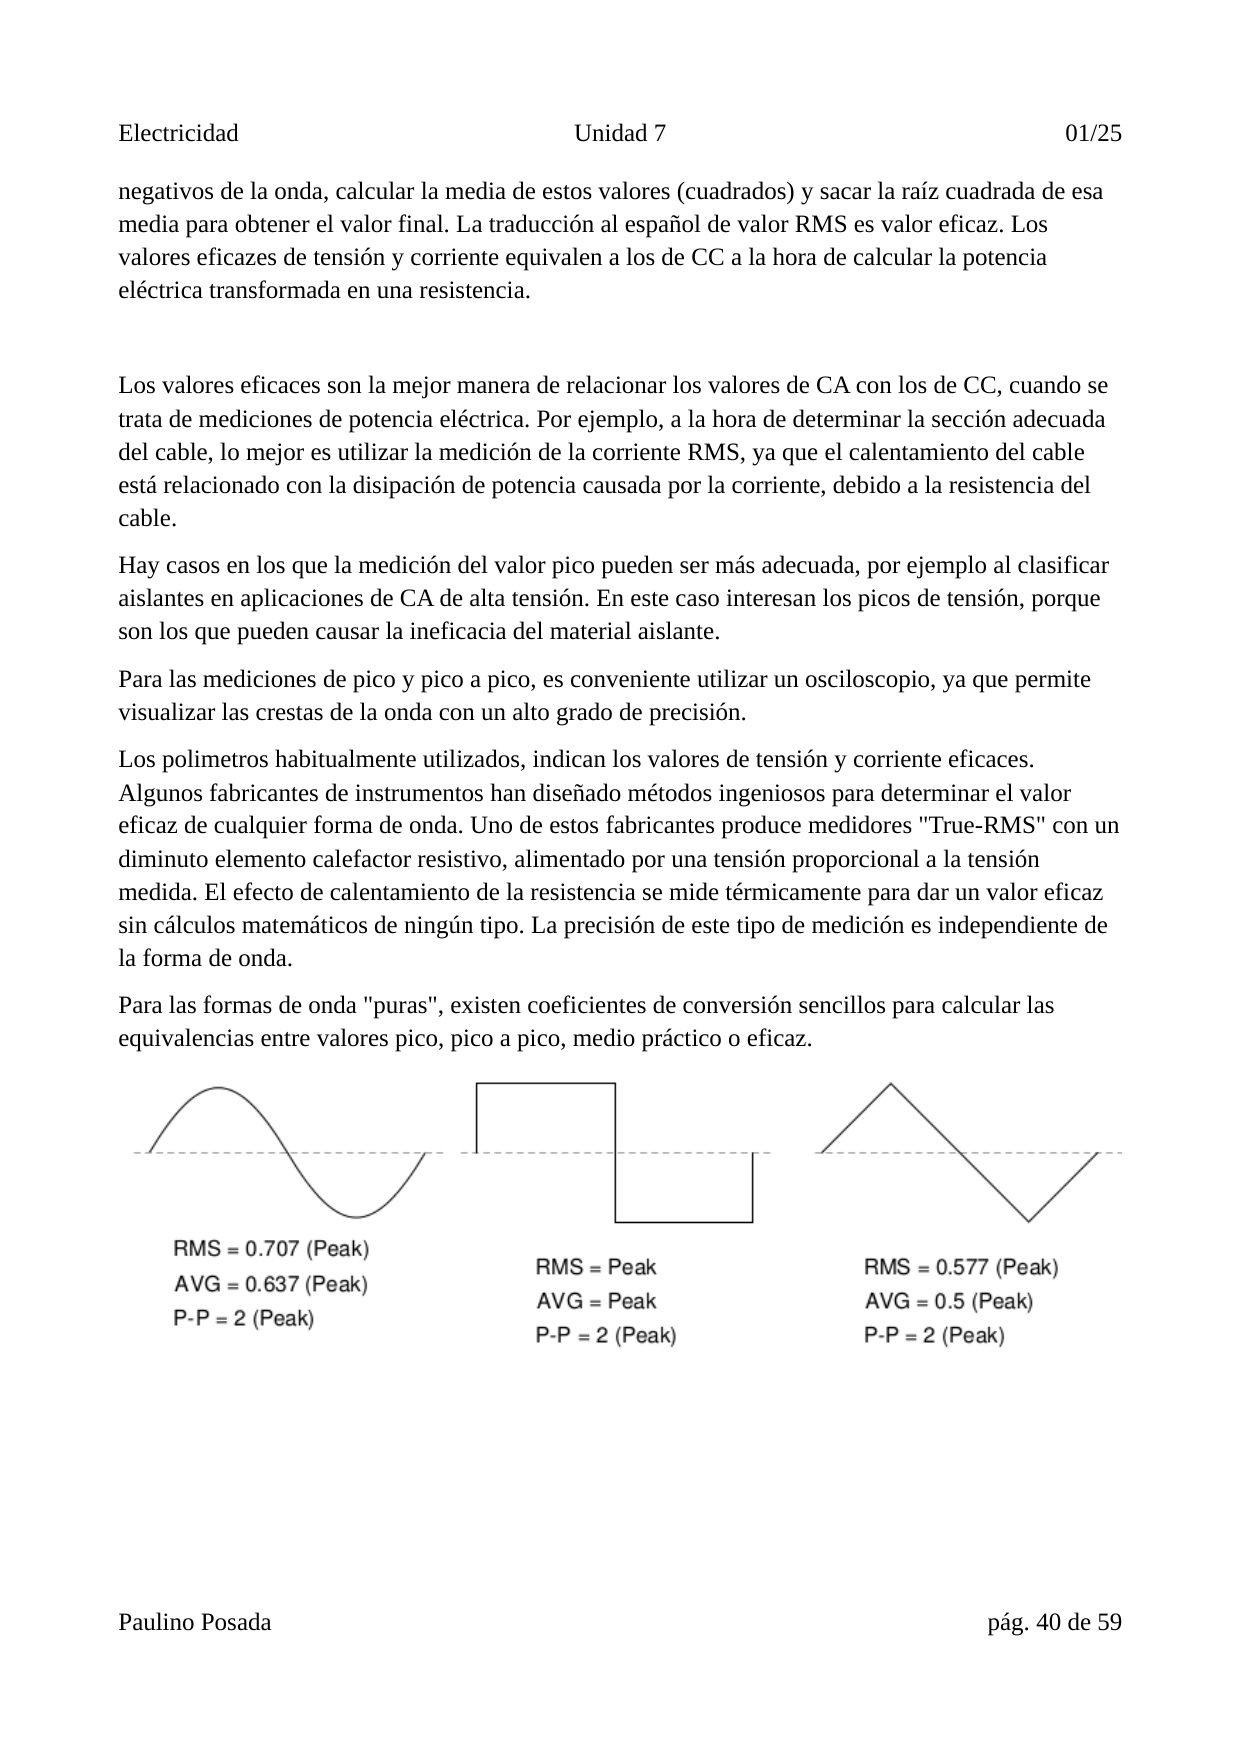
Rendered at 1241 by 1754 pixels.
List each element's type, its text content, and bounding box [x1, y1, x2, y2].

text Hay casos en los que la medición del valor pico pueden ser más adecuada, por ejemplo al clasificar aislantes en aplicaciones de CA de alta tensión. En este caso interesan los picos de tensión, porque son los que pueden causar la ineficacia del material aislante. [118, 550, 1122, 645]
picture [118, 1071, 1123, 1364]
text Para las formas de onda "puras", existen coeficientes de conversión sencillos para calcular las equivalencias entre valores pico, pico a pico, medio práctico o eficaz. [118, 990, 1122, 1052]
text negativos de la onda, calcular la media de estos valores (cuadrados) y sacar la raíz cuadrada de esa media para obtener el valor final. La traducción al español de valor RMS es valor eficaz. Los valores eficazes de tensión y corriente equivalen a los de CC a la hora de calcular la potencia eléctrica transformada en una resistencia. [118, 176, 1122, 304]
text Los polimetros habitualmente utilizados, indican los valores de tensión y corriente eficaces. Algunos fabricantes de instrumentos han diseñado métodos ingeniosos para determinar el valor eficaz de cualquier forma de onda. Uno de estos fabricantes produce medidores "True-RMS" con un diminuto elemento calefactor resistivo, alimentado por una tensión proporcional a la tensión medida. El efecto de calentamiento de la resistencia se mide térmicamente para dar un valor eficaz sin cálculos matemáticos de ningún tipo. La precisión de este tipo de medición es independiente de la forma de onda. [118, 744, 1122, 971]
text Para las mediciones de pico y pico a pico, es conveniente utilizar un osciloscopio, ya que permite visualizar las crestas de la onda con un alto grado de precisión. [118, 664, 1122, 726]
text Los valores eficaces son la mejor manera de relacionar los valores de CA con los de CC, cuando se trata de mediciones de potencia eléctrica. Por ejemplo, a la hora de determinar la sección adecuada del cable, lo mejor es utilizar la medición de la corriente RMS, ya que el calentamiento del cable está relacionado con la disipación de potencia causada por la corriente, debido a la resistencia del cable. [118, 371, 1122, 531]
